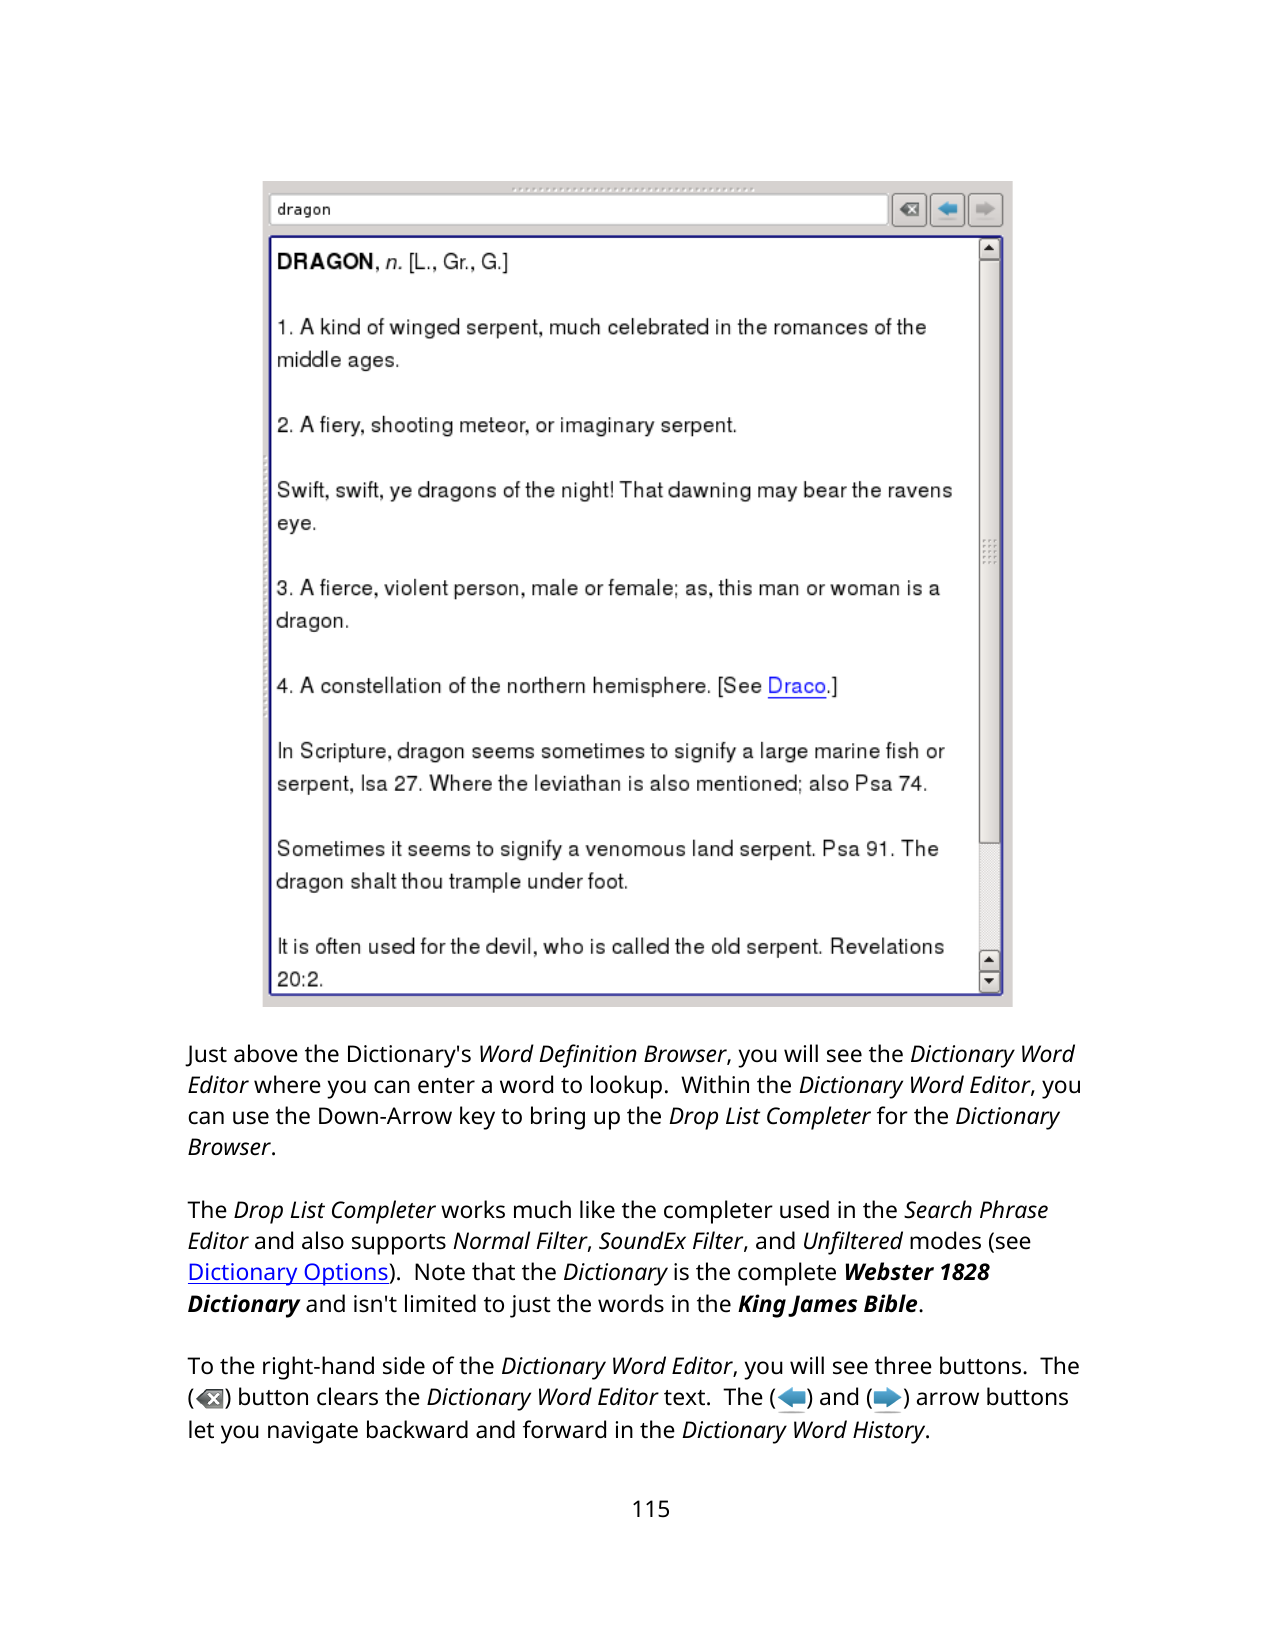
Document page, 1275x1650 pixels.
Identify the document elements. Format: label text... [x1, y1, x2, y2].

text To the right-hand side of the Dictionary Word Editor, you will see three buttons. The () button clears the Dictionary Word Editor text. The () and () arrow buttons let you navigate backward and forward in the Dictionary Word History. [187, 1350, 1087, 1445]
picture [872, 1383, 903, 1414]
text Just above the Dictionary's Word Definition Browser, you will see the Dictionary Word Editor where you can enter a word to lookup. Within the Dictionary Word Editor, you can use the Down-Arrow key to bring up the Drop List Completer for the Dictionary Browser. [187, 1037, 1087, 1162]
picture [194, 1383, 225, 1414]
text The Drop List Completer works much like the completer used in the Search Phrase Editor and also supports Normal Filter, SoundEx Filter, and Unfiltered modes (see Dictionary Options). Note that the Dictionary is the complete Webster 1828 Dictionary and isn't limited to just the words in the King James Bible. [187, 1194, 1087, 1319]
picture [262, 181, 1013, 1007]
picture [776, 1383, 807, 1414]
